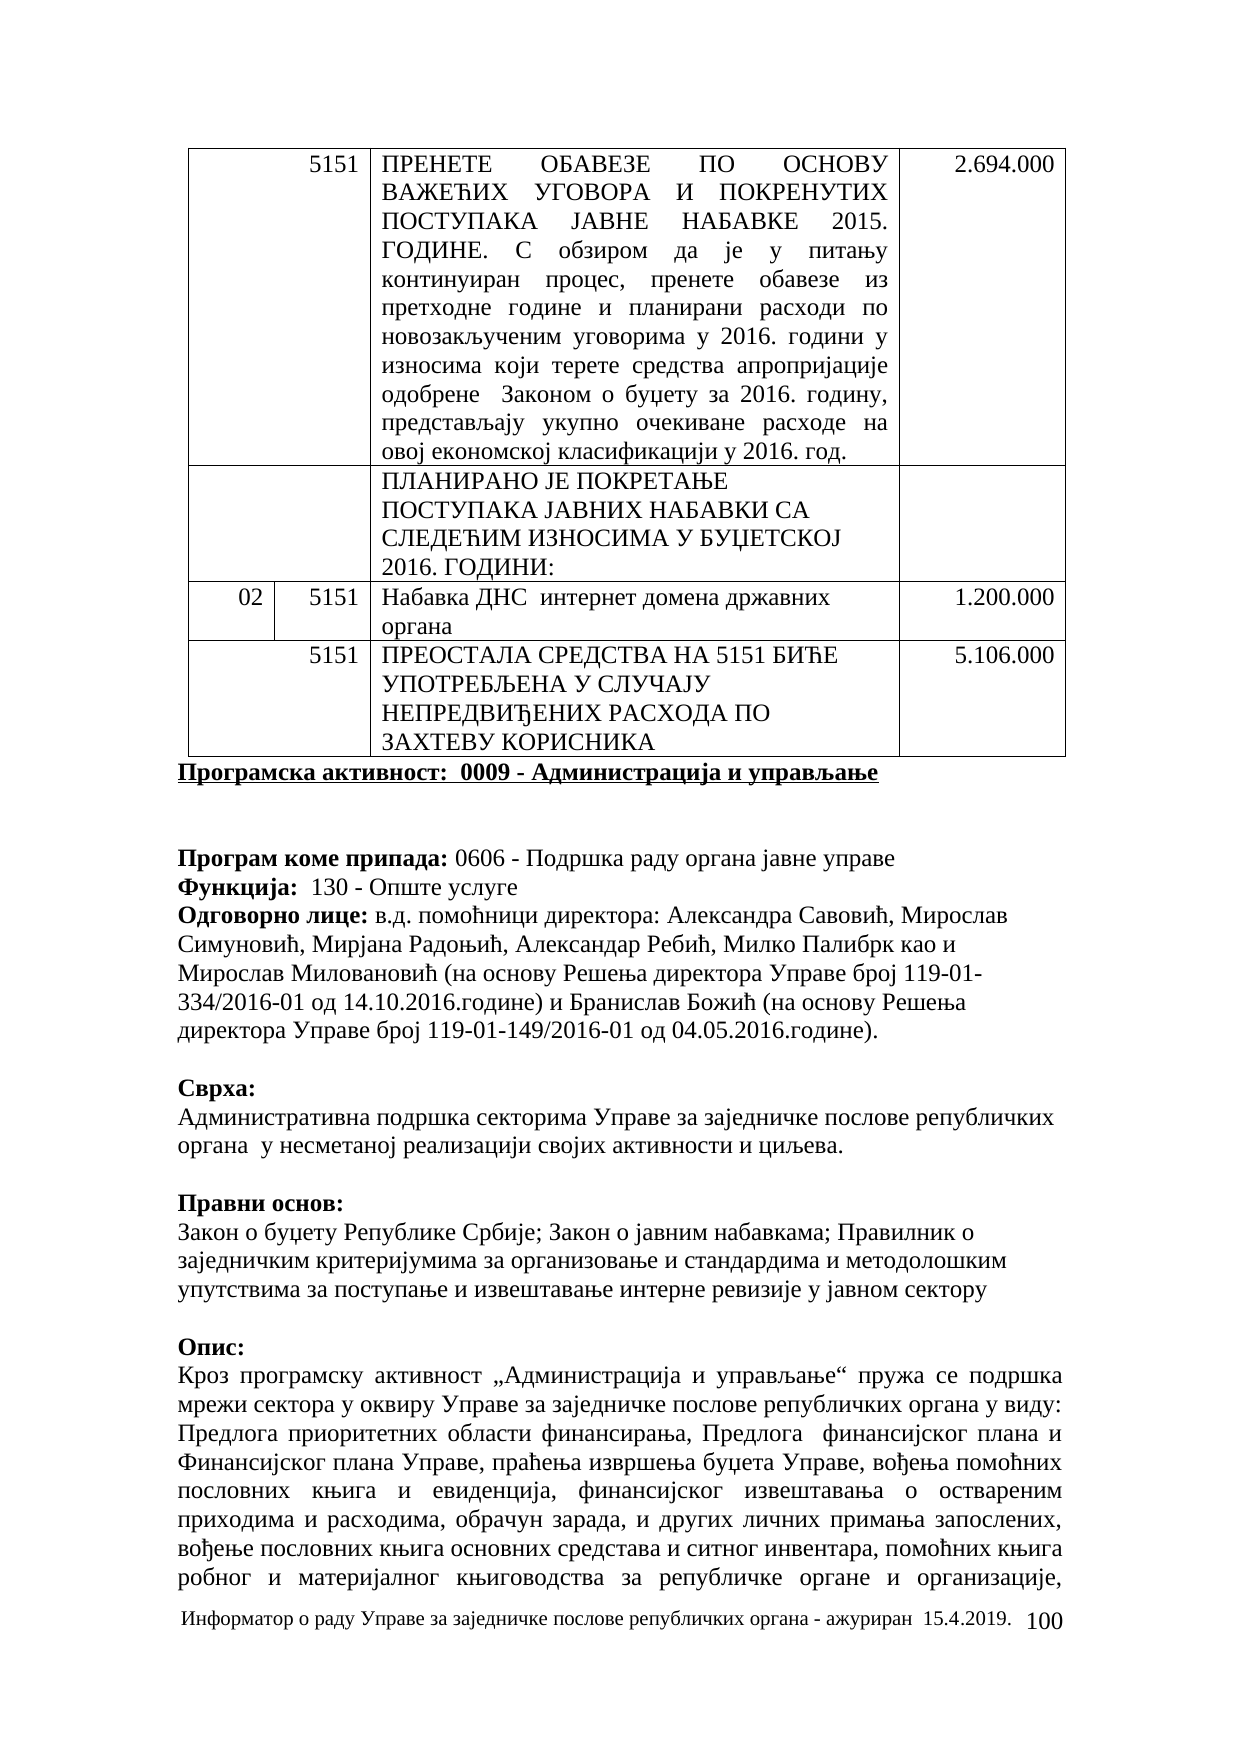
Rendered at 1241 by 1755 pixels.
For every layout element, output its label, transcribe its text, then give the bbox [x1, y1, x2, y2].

text Правни основ: Закон о буџету Републике Србије; Закон о јавним набавкама; Правилник о заједничким критеријумима за организовање и стандардима и методолошким упутствима за поступање и извештавање интерне ревизије у јавном сектору [177, 1159, 1063, 1303]
text Сврха: Административна подршка секторима Управе за заједничке послове републичких органа у несметаној реализацији својих активности и циљева. [177, 1073, 1063, 1159]
table_cell 5151 [275, 582, 370, 639]
table_cell 02 [189, 582, 274, 639]
text Програм коме припада: 0606 - Подршка раду органа јавне управе Функција: 130 - Опште услуге Одговорно лице: в.д. помоћници директора: Александра Савовић, Мирослав Симуновић, Мирјана Радоњић, Александар Ребић, Милко Палибрк као и Мирослав Миловановић (на основу Решења директора Управе број 119-01-334/2016-01 од 14.10.2016.године) и Бранислав Божић (на основу Решења директора Управе број 119-01-149/2016-01 од 04.05.2016.године). [177, 814, 1063, 1044]
table_cell 5.106.000 [900, 641, 1065, 756]
table_cell 5151 [189, 641, 370, 756]
table_cell 1.200.000 [900, 582, 1065, 639]
table_cell ПЛАНИРАНО ЈЕ ПОКРЕТАЊЕ ПОСТУПАКА ЈАВНИХ НАБАВКИ СА СЛЕДЕЋИМ ИЗНОСИМА У БУЏЕТСКОЈ 2016. ГОДИНИ: [371, 466, 899, 581]
text Опис: Кроз програмску активност „Администрација и управљање“ пружа се подршка мрежи сектора у оквиру Управе за заједничке послове републичких органа у виду: [177, 1303, 1063, 1418]
text Предлога приоритетних области финансирања, Предлогa финансијског плана и Финансијског плана Управе, праћења извршења буџета Управе, вођења помоћних пословних књига и евиденција, финансијског извештавања о оствареним приходима и расходима, обрачун зарада, и других личних примања запослених, вођење пословних књига основних средстава и ситног инвентара, помоћних књига робног и материјалног књиговодства за републичке органе и организације, [177, 1418, 1063, 1590]
table_cell [189, 466, 370, 581]
table_cell 5151 [189, 149, 370, 465]
table_cell Набавка ДНС интернет домена државних органа [371, 582, 899, 639]
table_cell [900, 466, 1065, 581]
table_cell ПРЕОСТАЛА СРЕДСТВА НА 5151 БИЋЕ УПОТРЕБЉЕНА У СЛУЧАЈУ НЕПРЕДВИЂЕНИХ РАСХОДА ПО ЗАХТЕВУ КОРИСНИКА [371, 641, 899, 756]
table_cell 2.694.000 [900, 149, 1065, 465]
table_cell ПРЕНЕТЕ ОБАВЕЗЕ ПО ОСНОВУ ВАЖЕЋИХ УГОВОРА И ПОКРЕНУТИХ ПОСТУПАКА ЈАВНЕ НАБАВКЕ 2015. ГОДИНЕ. С обзиром да је у питању континуиран процес, пренете обавезе из претходне године и планирани расходи по новозакљученим уговорима у 2016. години у износима који терете средства апропријације одобрене Законом о буџету за 2016. годину, представљају укупно очекиване расходе на овој економској класификацији у 2016. год. [371, 149, 899, 465]
text Програмска активност: 0009 - Администрација и управљање [177, 757, 1063, 785]
